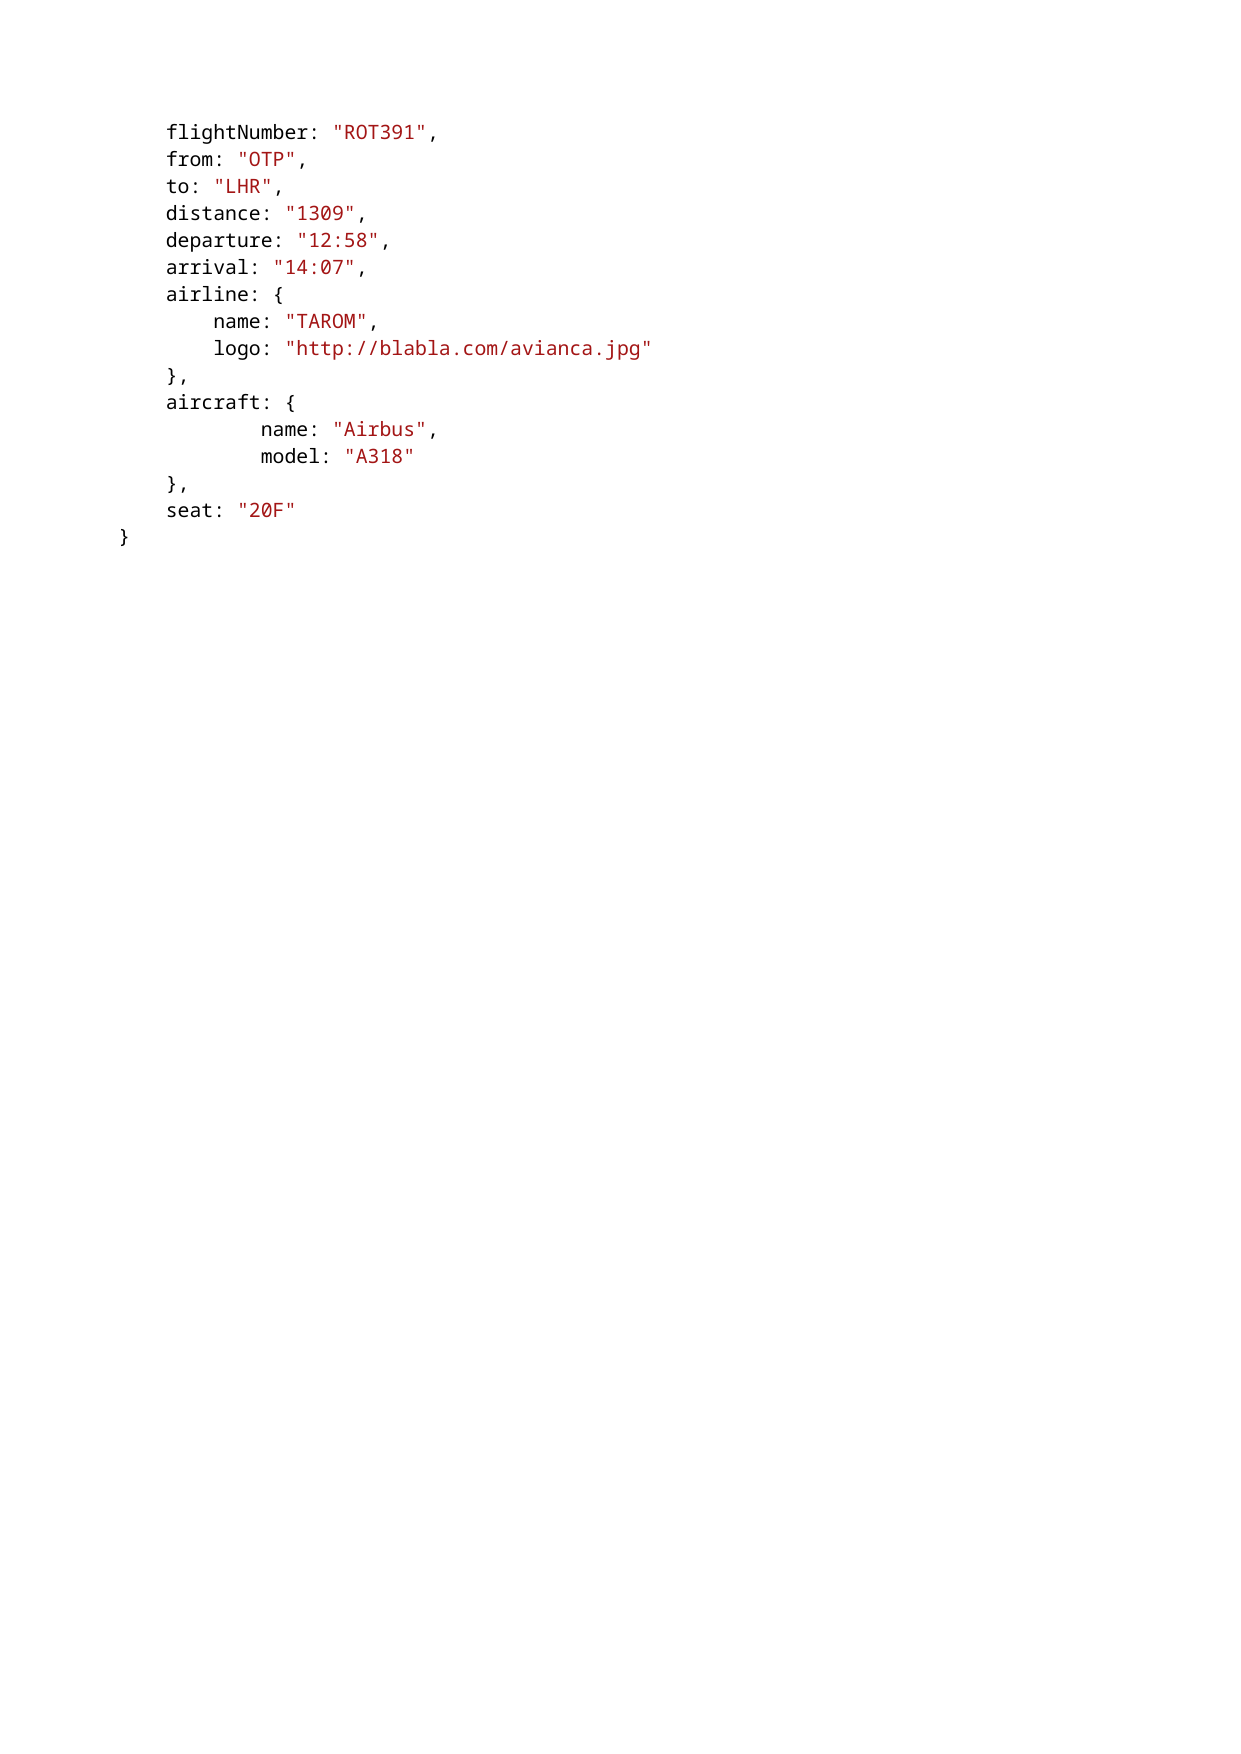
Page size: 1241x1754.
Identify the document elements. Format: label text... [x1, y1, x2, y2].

text }, [118, 361, 1122, 388]
text to: "LHR", [118, 172, 1122, 199]
text arrival: "14:07", [118, 253, 1122, 280]
text departure: "12:58", [118, 226, 1122, 253]
text } [118, 523, 1122, 550]
text logo: "http://blabla.com/avianca.jpg" [118, 334, 1122, 361]
text distance: "1309", [118, 199, 1122, 226]
text seat: "20F" [118, 496, 1122, 523]
text from: "OTP", [118, 145, 1122, 172]
text airline: { [118, 280, 1122, 307]
text name: "TAROM", [118, 307, 1122, 334]
text }, [118, 469, 1122, 496]
text aircraft: { [118, 388, 1122, 415]
text name: "Airbus", [118, 415, 1122, 442]
text flightNumber: "ROT391", [118, 118, 1122, 145]
text model: "A318" [118, 442, 1122, 469]
